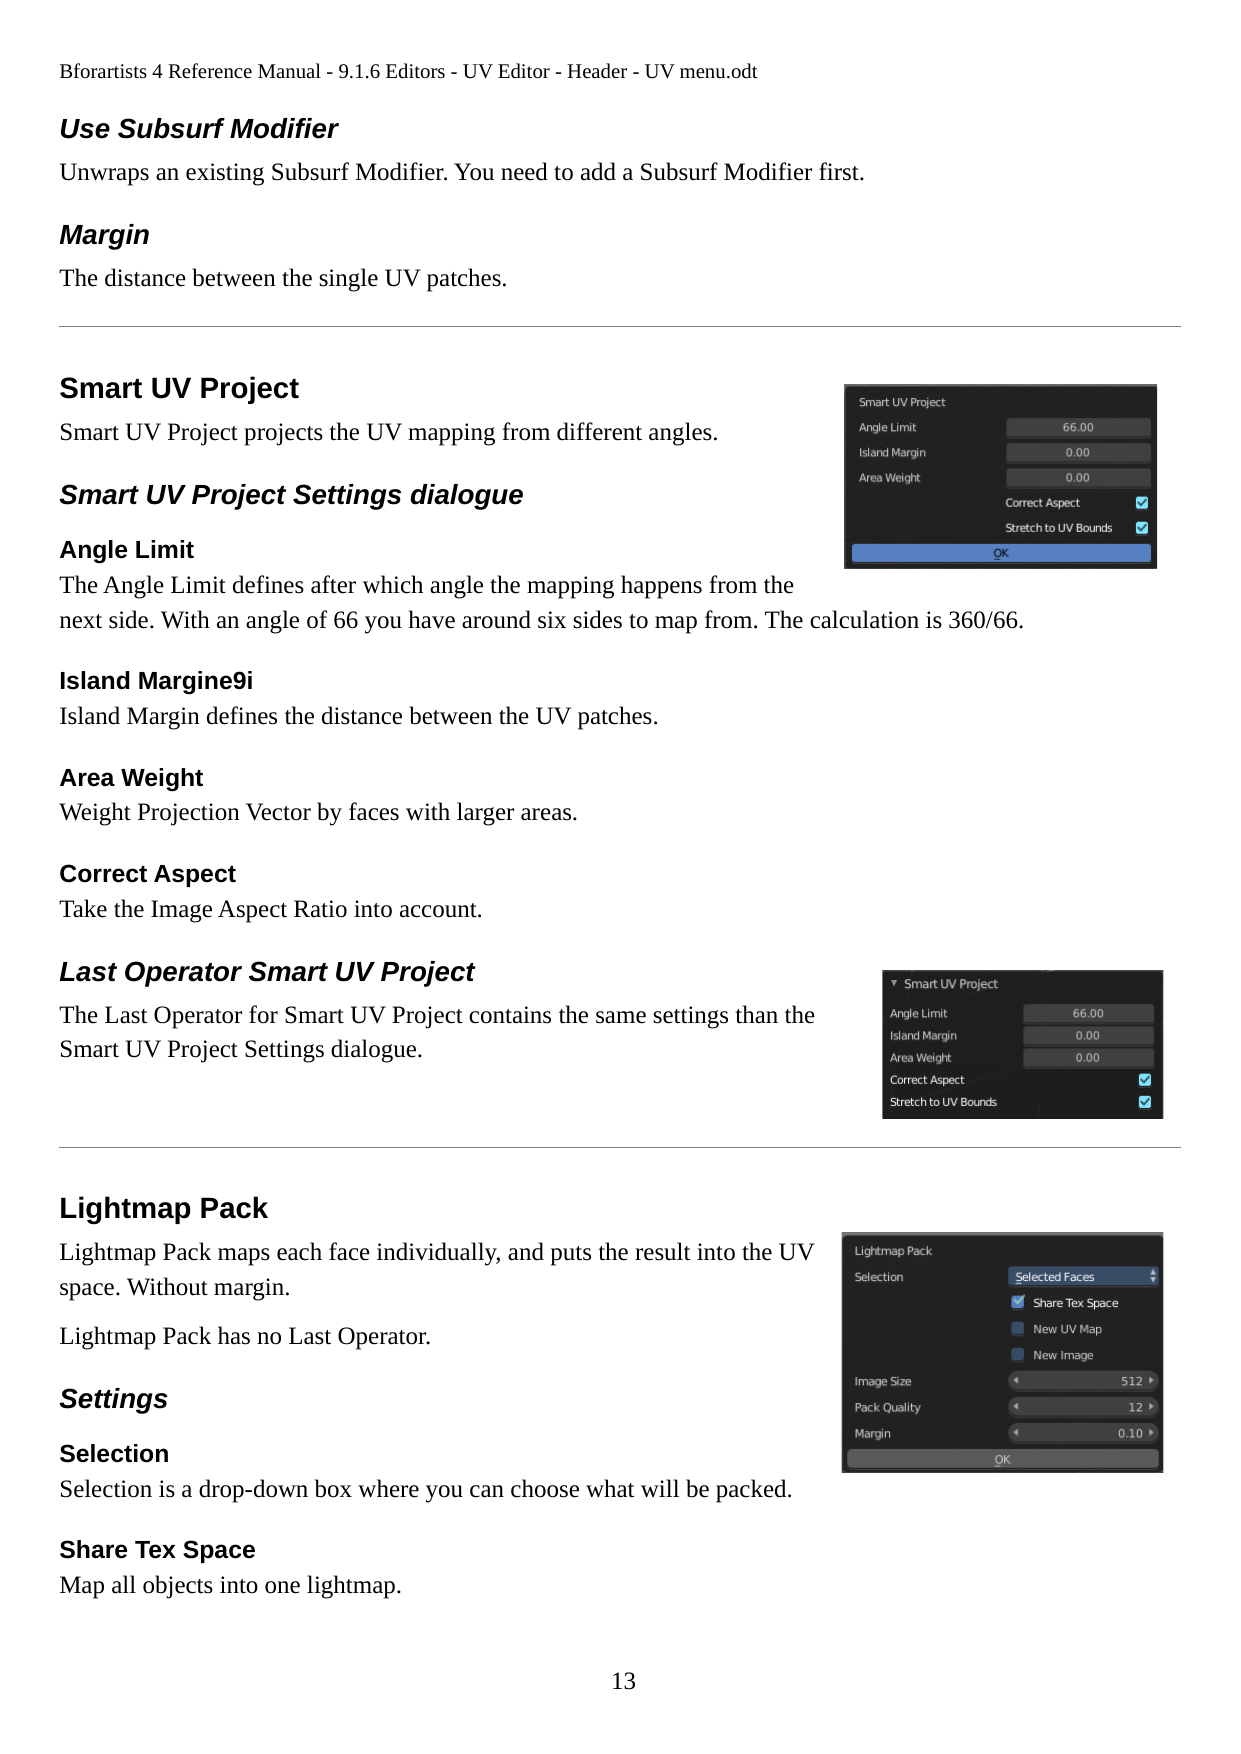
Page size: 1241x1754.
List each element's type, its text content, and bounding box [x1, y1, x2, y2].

subtitle [1164, 1382, 1181, 1414]
text Selection is a drop-down box where you can choose what will be packed. [59, 1474, 1181, 1503]
subtitle Selection [59, 1439, 841, 1468]
text Lightmap Pack maps each face individually, and puts the result into the UV space. Without margin. [59, 1237, 841, 1301]
subtitle [1164, 1439, 1181, 1468]
text Unwraps an existing Subsurf Modifier. You need to add a Subsurf Modifier first. [59, 157, 1181, 186]
text Map all objects into one lightmap. [59, 1570, 1181, 1599]
picture [841, 1232, 1164, 1473]
text Island Margin defines the distance between the UV patches. [59, 701, 1181, 730]
subtitle Smart UV Project [59, 371, 1181, 404]
subtitle Use Subsurf Modifier [59, 113, 1181, 144]
picture [844, 384, 1158, 569]
subtitle Margin [59, 218, 1181, 250]
subtitle Correct Aspect [59, 859, 1181, 887]
text Weight Projection Vector by faces with larger areas. [59, 797, 1181, 826]
text Smart UV Project projects the UV mapping from different angles. [59, 417, 844, 446]
picture [882, 970, 1164, 1119]
subtitle Area Weight [59, 763, 1181, 791]
subtitle Island Margine9i [59, 666, 1181, 695]
subtitle Lightmap Pack [59, 1191, 1181, 1225]
text Lightmap Pack has no Last Operator. [59, 1321, 841, 1349]
text The Last Operator for Smart UV Project contains the same settings than the Smart UV Project Settings dialogue. [59, 1000, 882, 1063]
subtitle Angle Limit [59, 535, 844, 564]
text Take the Image Aspect Ratio into account. [59, 894, 1181, 922]
subtitle Smart UV Project Settings dialogue [59, 478, 844, 510]
text The distance between the single UV patches. [59, 263, 1181, 292]
subtitle Last Operator Smart UV Project [59, 955, 1181, 987]
subtitle [1158, 478, 1181, 510]
text The Angle Limit defines after which angle the mapping happens from the next side. With an angle of 66 you have around six sides to map from. The calculation is 360/66. [59, 570, 1181, 633]
subtitle Settings [59, 1382, 841, 1414]
subtitle Share Tex Space [59, 1536, 1181, 1564]
subtitle [1158, 535, 1181, 564]
